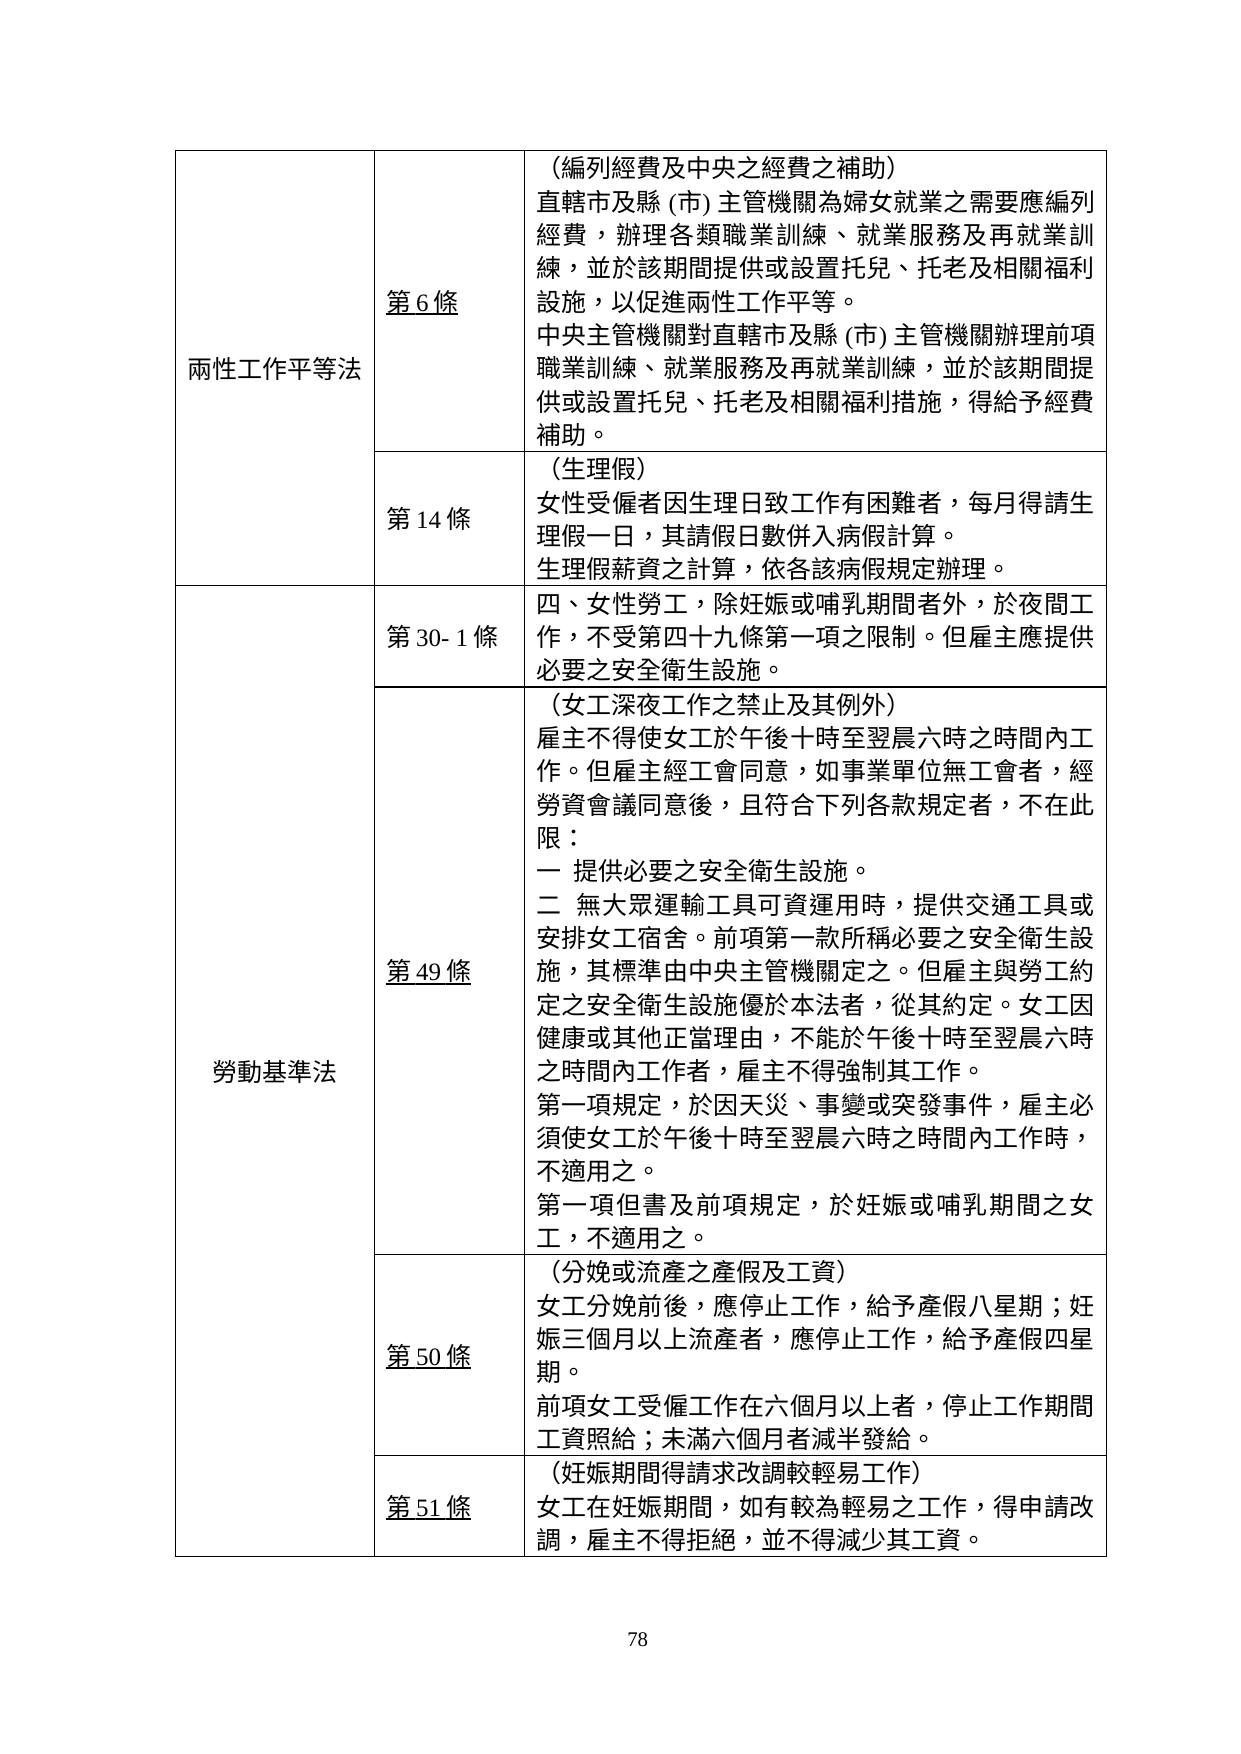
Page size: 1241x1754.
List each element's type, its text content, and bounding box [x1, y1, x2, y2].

table_cell 第51條 [375, 1456, 524, 1556]
table_cell 勞動基準法 [176, 586, 374, 1556]
table_cell 第14條 [375, 452, 524, 585]
table_cell 第49條 [375, 688, 524, 1254]
table_cell 四、女性勞工，除妊娠或哺乳期間者外，於夜間工作，不受第四十九條第一項之限制。但雇主應提供必要之安全衛生設施。 [525, 586, 1106, 686]
table_header （編列經費及中央之經費之補助） 直轄市及縣 (市) 主管機關為婦女就業之需要應編列經費，辦理各類職業訓練、就業服務及再就業訓練，並於該期間提供或設置托兒、托老及相關福利設施，以促進兩性工作平等。 中央主管機關對直轄市及縣 (市) 主管機關辦理前項職業訓練、就業服務及再就業訓練，並於該期間提供或設置托兒、托老及相關福利措施，得給予經費補助。 [525, 151, 1106, 451]
table_cell 第50條 [375, 1255, 524, 1455]
table_header 兩性工作平等法 [176, 151, 374, 585]
table_cell （生理假） 女性受僱者因生理日致工作有困難者，每月得請生理假一日，其請假日數併入病假計算。 生理假薪資之計算，依各該病假規定辦理。 [525, 452, 1106, 585]
table_cell （分娩或流產之產假及工資） 女工分娩前後，應停止工作，給予產假八星期；妊娠三個月以上流產者，應停止工作，給予產假四星期。 前項女工受僱工作在六個月以上者，停止工作期間工資照給；未滿六個月者減半發給。 [525, 1255, 1106, 1455]
table_cell （女工深夜工作之禁止及其例外） 雇主不得使女工於午後十時至翌晨六時之時間內工作。但雇主經工會同意，如事業單位無工會者，經勞資會議同意後，且符合下列各款規定者，不在此限： 一 提供必要之安全衛生設施。 二 無大眾運輸工具可資運用時，提供交通工具或安排女工宿舍。前項第一款所稱必要之安全衛生設施，其標準由中央主管機關定之。但雇主與勞工約定之安全衛生設施優於本法者，從其約定。女工因健康或其他正當理由，不能於午後十時至翌晨六時之時間內工作者，雇主不得強制其工作。 第一項規定，於因天災、事變或突發事件，雇主必須使女工於午後十時至翌晨六時之時間內工作時，不適用之。 第一項但書及前項規定，於妊娠或哺乳期間之女工，不適用之。 [525, 688, 1106, 1254]
table_cell （妊娠期間得請求改調較輕易工作） 女工在妊娠期間，如有較為輕易之工作，得申請改調，雇主不得拒絕，並不得減少其工資。 [525, 1456, 1106, 1556]
table_header 第6條 [375, 151, 524, 451]
table_cell 第30- 1條 [375, 586, 524, 686]
